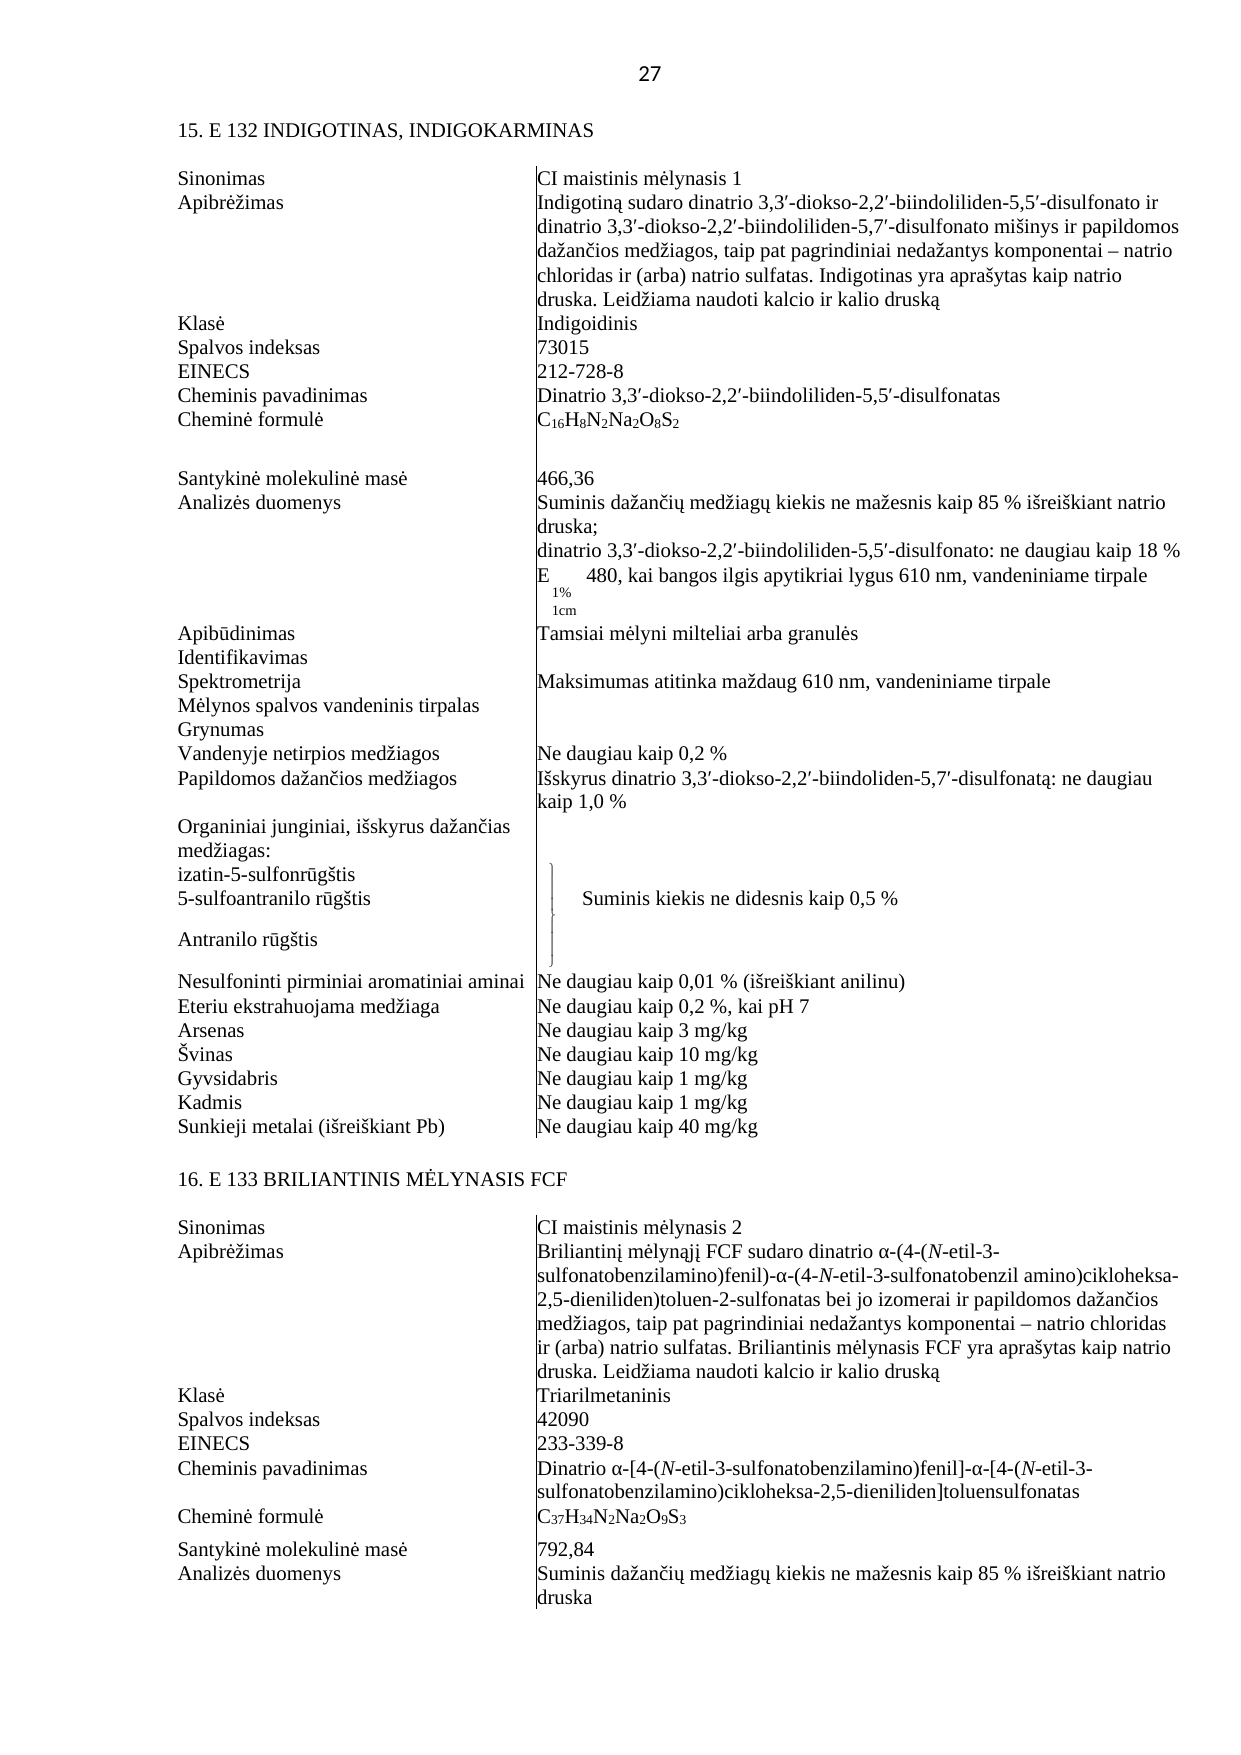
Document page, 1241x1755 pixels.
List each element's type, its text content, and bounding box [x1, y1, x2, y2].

table_cell Briliantinį mėlynąjį FCF sudaro dinatrio α-(4-(N-etil-3-sulfonatobenzilamino)fenil)-α-(4-N-etil-3-sulfonatobenzil amino)cikloheksa-2,5-dieniliden)toluen-2-sulfonatas bei jo izomerai ir papildomos dažančios medžiagos, taip pat pagrindiniai nedažantys komponentai – natrio chloridas ir (arba) natrio sulfatas. Briliantinis mėlynasis FCF yra aprašytas kaip natrio druska. Leidžiama naudoti kalcio ir kalio druską [537, 1239, 1181, 1383]
table_cell Suminis kiekis ne didesnis kaip 0,5 % [582, 862, 1181, 927]
table_cell Triarilmetaninis [537, 1383, 1181, 1407]
table_cell 5-sulfoantranilo rūgštis [177, 886, 536, 927]
table_cell Švinas [177, 1042, 536, 1066]
table_cell [537, 862, 582, 969]
table_cell Indigoidinis [537, 311, 1181, 335]
table_cell Ne daugiau kaip 40 mg/kg [537, 1114, 1181, 1138]
table_cell Tamsiai mėlyni milteliai arba granulės [537, 621, 1181, 645]
table_cell Organiniai junginiai, išskyrus dažančias medžiagas: [177, 814, 536, 862]
table_cell Maksimumas atitinka maždaug 610 nm, vandeniniame tirpale [537, 669, 1181, 693]
table_cell Analizės duomenys [177, 490, 536, 621]
table_cell Ne daugiau kaip 10 mg/kg [537, 1042, 1181, 1066]
table_cell 466,36 [537, 466, 1181, 490]
table_cell Antranilo rūgštis [177, 927, 536, 969]
table_cell Suminis dažančių medžiagų kiekis ne mažesnis kaip 85 % išreiškiant natrio druska [537, 1561, 1181, 1609]
table_cell Kadmis [177, 1090, 536, 1114]
table_cell Santykinė molekulinė masė [177, 1537, 536, 1561]
table_cell Ne daugiau kaip 0,01 % (išreiškiant anilinu) [537, 970, 1181, 993]
table_cell CI maistinis mėlynasis 2 [537, 1215, 1181, 1239]
table_cell Ne daugiau kaip 0,2 % [537, 741, 1181, 765]
table_cell Cheminis pavadinimas [177, 383, 536, 407]
table_cell Sinonimas [177, 166, 536, 190]
table_cell Arsenas [177, 1018, 536, 1042]
table_cell Ne daugiau kaip 1 mg/kg [537, 1066, 1181, 1090]
table_cell Indigotiną sudaro dinatrio 3,3′-diokso-2,2′-biindoliliden-5,5′-disulfonato ir dinatrio 3,3′-diokso-2,2′-biindoliliden-5,7′-disulfonato mišinys ir papildomos dažančios medžiagos, taip pat pagrindiniai nedažantys komponentai – natrio chloridas ir (arba) natrio sulfatas. Indigotinas yra aprašytas kaip natrio druska. Leidžiama naudoti kalcio ir kalio druską [537, 190, 1181, 311]
table_cell Apibrėžimas [177, 190, 536, 311]
table_cell Cheminė formulė [177, 1504, 536, 1537]
table_cell Eteriu ekstrahuojama medžiaga [177, 994, 536, 1018]
table_cell Apibrėžimas [177, 1239, 536, 1383]
table_cell Vandenyje netirpios medžiagos [177, 741, 536, 765]
table_cell Spalvos indeksas [177, 1407, 536, 1431]
table_cell Klasė [177, 311, 536, 335]
table_cell Spalvos indeksas [177, 335, 536, 359]
table_cell Klasė [177, 1383, 536, 1407]
table_cell EINECS [177, 1431, 536, 1455]
table_cell [537, 645, 1181, 669]
table_cell Grynumas [177, 717, 536, 741]
table_cell Spektrometrija [177, 669, 536, 693]
table_cell E 480, kai bangos ilgis apytikriai lygus 610 nm, vandeniniame tirpale [537, 563, 1181, 621]
table_cell Cheminis pavadinimas [177, 1455, 536, 1503]
table_cell Dinatrio α-[4-(N-etil-3-sulfonatobenzilamino)fenil]-α-[4-(N-etil-3-sulfonatobenzilamino)cikloheksa-2,5-dieniliden]toluensulfonatas [537, 1455, 1181, 1503]
table_cell Nesulfoninti pirminiai aromatiniai aminai [177, 970, 536, 993]
table_cell 792,84 [537, 1537, 1181, 1561]
table_cell 233-339-8 [537, 1431, 1181, 1455]
table_cell [537, 717, 1181, 741]
table_cell Santykinė molekulinė masė [177, 466, 536, 490]
table_cell izatin-5-sulfonrūgštis [177, 862, 536, 886]
table_cell Gyvsidabris [177, 1066, 536, 1090]
table_cell Ne daugiau kaip 0,2 %, kai pH 7 [537, 994, 1181, 1018]
table_cell [537, 814, 1181, 862]
table_cell Sunkieji metalai (išreiškiant Pb) [177, 1114, 536, 1138]
table_cell CI maistinis mėlynasis 1 [537, 166, 1181, 190]
table_cell Cheminė formulė [177, 407, 536, 466]
table_cell Papildomos dažančios medžiagos [177, 765, 536, 813]
table_cell Apibūdinimas [177, 621, 536, 645]
table_cell Ne daugiau kaip 1 mg/kg [537, 1090, 1181, 1114]
table_cell Išskyrus dinatrio 3,3′-diokso-2,2′-biindoliden-5,7′-disulfonatą: ne daugiau kaip 1,0 % [537, 765, 1181, 813]
table_cell Ne daugiau kaip 3 mg/kg [537, 1018, 1181, 1042]
table_cell 212-728-8 [537, 359, 1181, 383]
table_cell [582, 927, 1181, 969]
table_cell C16H8N2Na2O8S2 [537, 407, 1181, 466]
table_cell Dinatrio 3,3′-diokso-2,2′-biindoliliden-5,5′-disulfonatas [537, 383, 1181, 407]
table_cell 15. E 132 INDIGOTINAS, INDIGOKARMINAS [177, 118, 1181, 166]
table_cell 42090 [537, 1407, 1181, 1431]
table_header 16. E 133 BRILIANTINIS MĖLYNASIS FCF [177, 1167, 1181, 1215]
table_cell EINECS [177, 359, 536, 383]
table_cell Sinonimas [177, 1215, 536, 1239]
table_cell Suminis dažančių medžiagų kiekis ne mažesnis kaip 85 % išreiškiant natrio druska; dinatrio 3,3′-diokso-2,2′-biindoliliden-5,5′-disulfonato: ne daugiau kaip 18 % [537, 490, 1181, 562]
table_cell 73015 [537, 335, 1181, 359]
table_cell C37H34N2Na2O9S3 [537, 1504, 1181, 1537]
table_cell [537, 693, 1181, 717]
table_cell Identifikavimas [177, 645, 536, 669]
table_cell Mėlynos spalvos vandeninis tirpalas [177, 693, 536, 717]
table_cell Analizės duomenys [177, 1561, 536, 1609]
